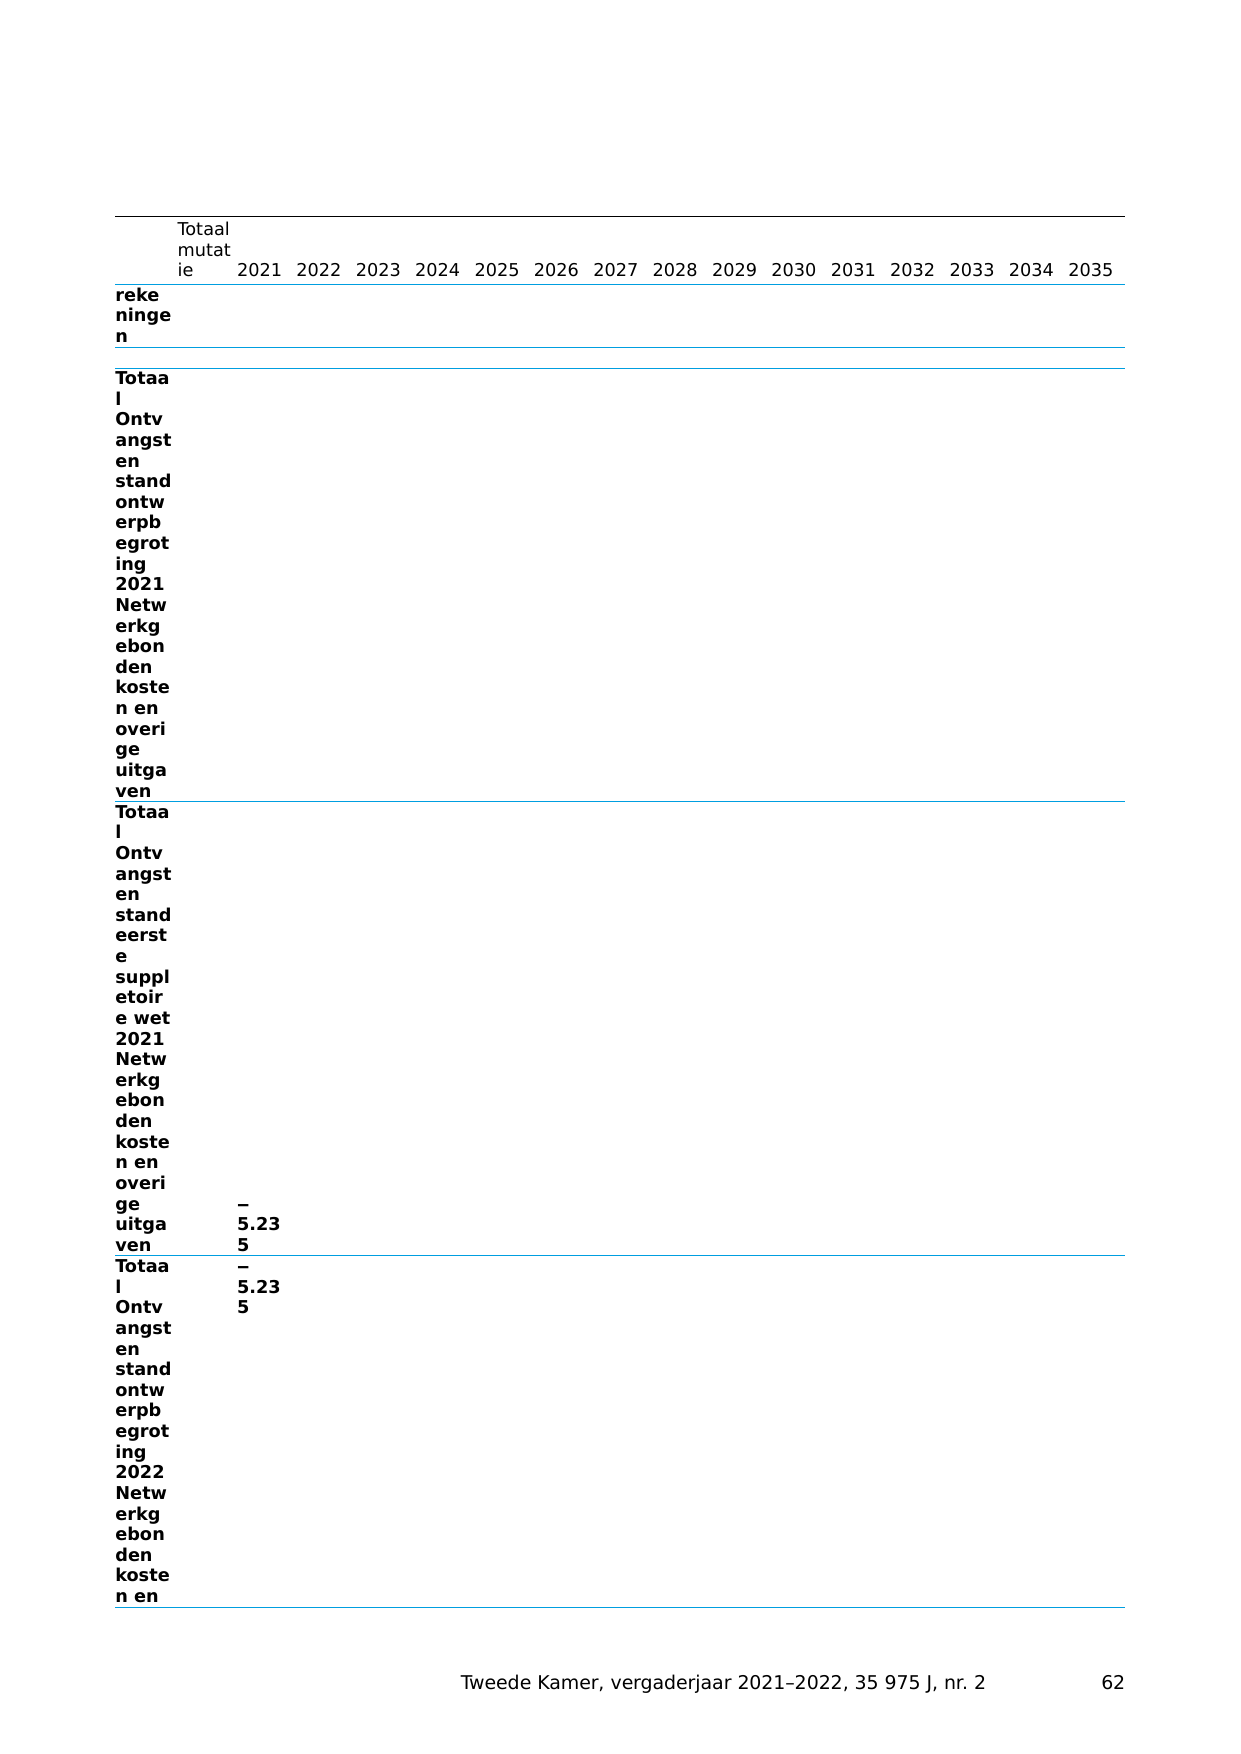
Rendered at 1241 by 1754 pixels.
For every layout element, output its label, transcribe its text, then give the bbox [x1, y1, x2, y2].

table_cell [709, 348, 768, 367]
table_cell 2031 [828, 217, 887, 284]
table_cell [175, 348, 234, 367]
table_cell [115, 217, 174, 284]
table_cell [531, 802, 590, 1255]
table_cell [590, 348, 649, 367]
table_cell [590, 369, 649, 801]
table_cell [650, 1256, 709, 1607]
table_cell [353, 369, 412, 801]
table_cell [115, 348, 174, 367]
table_cell [353, 802, 412, 1255]
table_cell [887, 1256, 946, 1607]
table_cell [471, 1256, 531, 1607]
table_cell [768, 802, 828, 1255]
table_cell [768, 285, 828, 346]
table_cell [590, 1256, 649, 1607]
table_cell [709, 285, 768, 346]
table_cell [293, 285, 353, 346]
table_cell [1006, 285, 1065, 346]
table_cell [412, 348, 471, 367]
table_cell [590, 285, 649, 346]
table_cell [887, 802, 946, 1255]
table_cell [946, 348, 1006, 367]
table_cell [175, 1256, 234, 1607]
table_cell [412, 1256, 471, 1607]
table_cell [768, 1256, 828, 1607]
table_cell [946, 369, 1006, 801]
table_cell 2032 [887, 217, 946, 284]
table_cell rekeningen [115, 285, 174, 346]
table_header Tabel 14 Artikel 5 Netwerkgebonden kosten en overige uitgaven (bedragen x € 1.000) [115, 191, 1125, 216]
table_cell [1006, 1256, 1065, 1607]
table_cell [531, 369, 590, 801]
table_cell [1006, 802, 1065, 1255]
table_cell [1065, 285, 1125, 346]
table_cell 2023 [353, 217, 412, 284]
table_cell [1065, 348, 1125, 367]
table_cell [531, 348, 590, 367]
table_cell [650, 802, 709, 1255]
table_cell [590, 802, 649, 1255]
table_cell 2028 [650, 217, 709, 284]
table_cell [412, 802, 471, 1255]
table_cell [946, 802, 1006, 1255]
table_cell [412, 369, 471, 801]
table_cell [946, 1256, 1006, 1607]
table_cell Totaal Ontvangsten stand ontwerpbegroting 2022 Netwerkgebonden kosten en [115, 1256, 174, 1607]
table_cell [1065, 1256, 1125, 1607]
table_cell [828, 1256, 887, 1607]
table_cell [531, 285, 590, 346]
table_cell [768, 348, 828, 367]
table_cell [531, 1256, 590, 1607]
table_cell 2021 [234, 217, 293, 284]
table_cell 2035 [1065, 217, 1125, 284]
table_cell [293, 369, 353, 801]
table_cell [471, 285, 531, 346]
table_cell [234, 348, 293, 367]
table_cell [946, 285, 1006, 346]
table_cell [1006, 369, 1065, 801]
table_cell [1006, 348, 1065, 367]
table_cell [709, 1256, 768, 1607]
table_cell [353, 285, 412, 346]
table_cell [887, 285, 946, 346]
table_cell [650, 348, 709, 367]
table_cell [471, 369, 531, 801]
table_cell 2022 [293, 217, 353, 284]
table_cell [828, 348, 887, 367]
table_cell 2033 [946, 217, 1006, 284]
table_cell Totaal mutatie [175, 217, 234, 284]
table_cell [1065, 369, 1125, 801]
table_cell [650, 369, 709, 801]
table_cell ‒ 5.235 [234, 802, 293, 1255]
table_cell 2030 [768, 217, 828, 284]
table_cell [353, 1256, 412, 1607]
table_cell 2025 [471, 217, 531, 284]
table_cell [293, 1256, 353, 1607]
table_cell [828, 285, 887, 346]
table_cell 2024 [412, 217, 471, 284]
table_cell [828, 369, 887, 801]
table_cell [412, 285, 471, 346]
table_cell ‒ 5.235 [234, 1256, 293, 1607]
table_cell 2026 [531, 217, 590, 284]
table_cell [234, 369, 293, 801]
table_cell [175, 369, 234, 801]
table_cell [353, 348, 412, 367]
table_cell [293, 348, 353, 367]
table_cell [175, 802, 234, 1255]
table_cell [768, 369, 828, 801]
table_cell 2027 [590, 217, 649, 284]
table_cell [1065, 802, 1125, 1255]
table_cell 2029 [709, 217, 768, 284]
table_cell [887, 369, 946, 801]
table_cell Totaal Ontvangsten stand ontwerpbegroting 2021 Netwerkgebonden kosten en overige uitgaven [115, 369, 174, 801]
table_cell Totaal Ontvangsten stand eerste suppletoire wet 2021 Netwerkgebonden kosten en overige uitgaven [115, 802, 174, 1255]
table_cell [709, 802, 768, 1255]
table_cell [175, 285, 234, 346]
table_cell [828, 802, 887, 1255]
table_cell [234, 285, 293, 346]
table_cell [887, 348, 946, 367]
table_cell [471, 348, 531, 367]
table_cell 2034 [1006, 217, 1065, 284]
table_cell [650, 285, 709, 346]
table_cell [709, 369, 768, 801]
table_cell [293, 802, 353, 1255]
table_cell [471, 802, 531, 1255]
